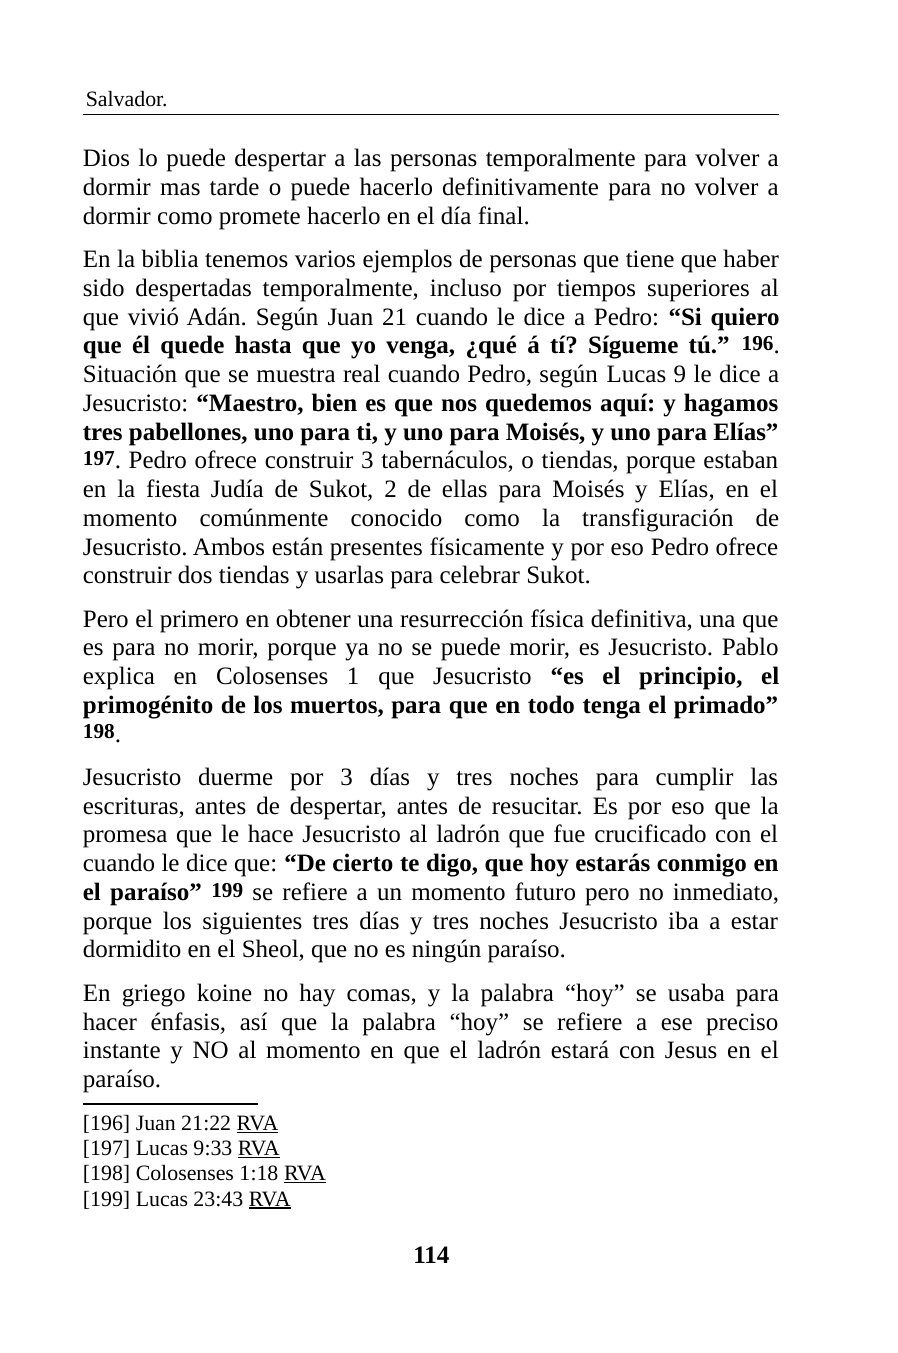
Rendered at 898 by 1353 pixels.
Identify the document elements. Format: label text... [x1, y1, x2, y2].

text En griego koine no hay comas, y la palabra “hoy” se usaba para hacer énfasis, así que la palabra “hoy” se refiere a ese preciso instante y NO al momento en que el ladrón estará con Jesus en el paraíso. [83, 978, 779, 1093]
text Lucas 23:43 RVA [83, 1186, 779, 1211]
text En la biblia tenemos varios ejemplos de personas que tiene que haber sido despertadas temporalmente, incluso por tiempos superiores al que vivió Adán. Según Juan 21 cuando le dice a Pedro: “Si quiero que él quede hasta que yo venga, ¿qué á tí? Sígueme tú.” . Situación que se muestra real cuando Pedro, según Lucas 9 le dice a Jesucristo: “Maestro, bien es que nos quedemos aquí: y hagamos tres pabellones, uno para ti, y uno para Moisés, y uno para Elías” . Pedro ofrece construir 3 tabernáculos, o tiendas, porque estaban en la fiesta Judía de Sukot, 2 de ellas para Moisés y Elías, en el momento comúnmente conocido como la transfiguración de Jesucristo. Ambos están presentes físicamente y por eso Pedro ofrece construir dos tiendas y usarlas para celebrar Sukot. [83, 244, 779, 589]
text Colosenses 1:18 RVA [83, 1160, 779, 1186]
text Juan 21:22 RVA [83, 1110, 779, 1135]
text Pero el primero en obtener una resurrección física definitiva, una que es para no morir, porque ya no se puede morir, es Jesucristo. Pablo explica en Colosenses 1 que Jesucristo “es el principio, el primogénito de los muertos, para que en todo tenga el primado” . [83, 604, 779, 747]
text Jesucristo duerme por 3 días y tres noches para cumplir las escrituras, antes de despertar, antes de resucitar. Es por eso que la promesa que le hace Jesucristo al ladrón que fue crucificado con el cuando le dice que: “De cierto te digo, que hoy estarás conmigo en el paraíso” se refiere a un momento futuro pero no inmediato, porque los siguientes tres días y tres noches Jesucristo iba a estar dormidito en el Sheol, que no es ningún paraíso. [83, 762, 779, 963]
text Lucas 9:33 RVA [83, 1135, 779, 1160]
text Dios lo puede despertar a las personas temporalmente para volver a dormir mas tarde o puede hacerlo definitivamente para no volver a dormir como promete hacerlo en el día final. [83, 143, 779, 229]
